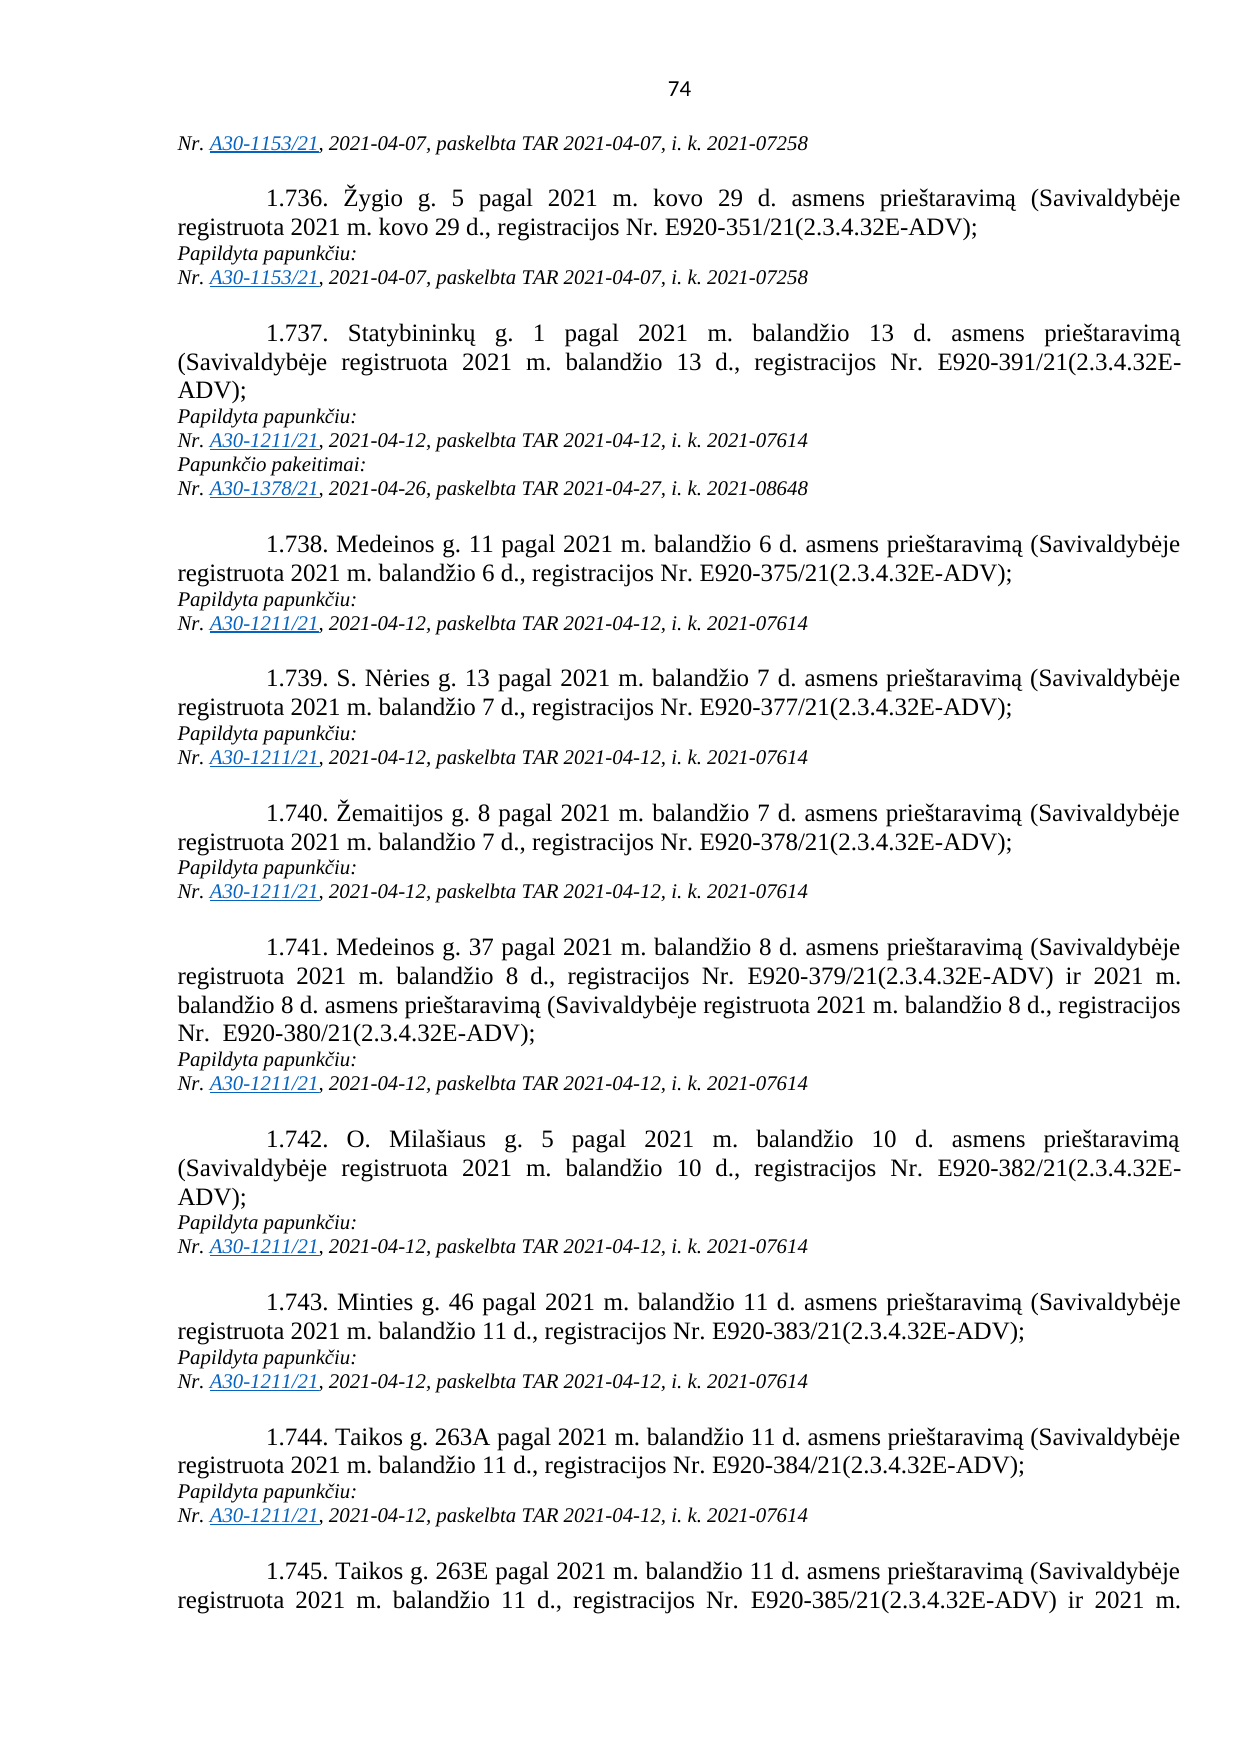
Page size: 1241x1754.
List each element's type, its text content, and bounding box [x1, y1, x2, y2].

text 1.742. O. Milašiaus g. 5 pagal 2021 m. balandžio 10 d. asmens prieštaravimą (Savivaldybėje registruota 2021 m. balandžio 10 d., registracijos Nr. E920-382/21(2.3.4.32E-ADV); [177, 1124, 1181, 1210]
text 1.743. Minties g. 46 pagal 2021 m. balandžio 11 d. asmens prieštaravimą (Savivaldybėje registruota 2021 m. balandžio 11 d., registracijos Nr. E920-383/21(2.3.4.32E-ADV); [177, 1287, 1181, 1345]
text Nr. A30-1211/21, 2021-04-12, paskelbta TAR 2021-04-12, i. k. 2021-07614 [177, 1369, 1181, 1393]
text 1.739. S. Nėries g. 13 pagal 2021 m. balandžio 7 d. asmens prieštaravimą (Savivaldybėje registruota 2021 m. balandžio 7 d., registracijos Nr. E920-377/21(2.3.4.32E-ADV); [177, 663, 1181, 721]
text Nr. A30-1211/21, 2021-04-12, paskelbta TAR 2021-04-12, i. k. 2021-07614 [177, 611, 1181, 635]
text 1.737. Statybininkų g. 1 pagal 2021 m. balandžio 13 d. asmens prieštaravimą (Savivaldybėje registruota 2021 m. balandžio 13 d., registracijos Nr. E920-391/21(2.3.4.32E-ADV); [177, 318, 1181, 404]
text Papildyta papunkčiu: [177, 1345, 1181, 1369]
text Papildyta papunkčiu: [177, 587, 1181, 611]
text Nr. A30-1378/21, 2021-04-26, paskelbta TAR 2021-04-27, i. k. 2021-08648 [177, 476, 1181, 500]
text Papildyta papunkčiu: [177, 855, 1181, 879]
text Papildyta papunkčiu: [177, 1210, 1181, 1234]
text 1.736. Žygio g. 5 pagal 2021 m. kovo 29 d. asmens prieštaravimą (Savivaldybėje registruota 2021 m. kovo 29 d., registracijos Nr. E920-351/21(2.3.4.32E-ADV); [177, 183, 1181, 241]
text 1.741. Medeinos g. 37 pagal 2021 m. balandžio 8 d. asmens prieštaravimą (Savivaldybėje registruota 2021 m. balandžio 8 d., registracijos Nr. E920-379/21(2.3.4.32E-ADV) ir 2021 m. balandžio 8 d. asmens prieštaravimą (Savivaldybėje registruota 2021 m. balandžio 8 d., registracijos Nr. E920-380/21(2.3.4.32E-ADV); [177, 932, 1181, 1047]
text Papildyta papunkčiu: [177, 1047, 1181, 1071]
text Nr. A30-1211/21, 2021-04-12, paskelbta TAR 2021-04-12, i. k. 2021-07614 [177, 1503, 1181, 1527]
text Nr. A30-1211/21, 2021-04-12, paskelbta TAR 2021-04-12, i. k. 2021-07614 [177, 745, 1181, 769]
text Papildyta papunkčiu: [177, 241, 1181, 265]
text Papildyta papunkčiu: [177, 721, 1181, 745]
text Papunkčio pakeitimai: [177, 452, 1181, 476]
text Nr. A30-1211/21, 2021-04-12, paskelbta TAR 2021-04-12, i. k. 2021-07614 [177, 1071, 1181, 1095]
text Papildyta papunkčiu: [177, 404, 1181, 428]
text Nr. A30-1211/21, 2021-04-12, paskelbta TAR 2021-04-12, i. k. 2021-07614 [177, 1234, 1181, 1258]
text 1.744. Taikos g. 263A pagal 2021 m. balandžio 11 d. asmens prieštaravimą (Savivaldybėje registruota 2021 m. balandžio 11 d., registracijos Nr. E920-384/21(2.3.4.32E-ADV); [177, 1422, 1181, 1479]
text Nr. A30-1211/21, 2021-04-12, paskelbta TAR 2021-04-12, i. k. 2021-07614 [177, 428, 1181, 452]
text Nr. A30-1211/21, 2021-04-12, paskelbta TAR 2021-04-12, i. k. 2021-07614 [177, 879, 1181, 903]
text Nr. A30-1153/21, 2021-04-07, paskelbta TAR 2021-04-07, i. k. 2021-07258 [177, 265, 1181, 289]
text Nr. A30-1153/21, 2021-04-07, paskelbta TAR 2021-04-07, i. k. 2021-07258 [177, 131, 1181, 155]
text 1.738. Medeinos g. 11 pagal 2021 m. balandžio 6 d. asmens prieštaravimą (Savivaldybėje registruota 2021 m. balandžio 6 d., registracijos Nr. E920-375/21(2.3.4.32E-ADV); [177, 529, 1181, 587]
text Papildyta papunkčiu: [177, 1479, 1181, 1503]
text 1.745. Taikos g. 263E pagal 2021 m. balandžio 11 d. asmens prieštaravimą (Savivaldybėje registruota 2021 m. balandžio 11 d., registracijos Nr. E920-385/21(2.3.4.32E-ADV) ir 2021 m. [177, 1556, 1181, 1613]
text 1.740. Žemaitijos g. 8 pagal 2021 m. balandžio 7 d. asmens prieštaravimą (Savivaldybėje registruota 2021 m. balandžio 7 d., registracijos Nr. E920-378/21(2.3.4.32E-ADV); [177, 798, 1181, 855]
